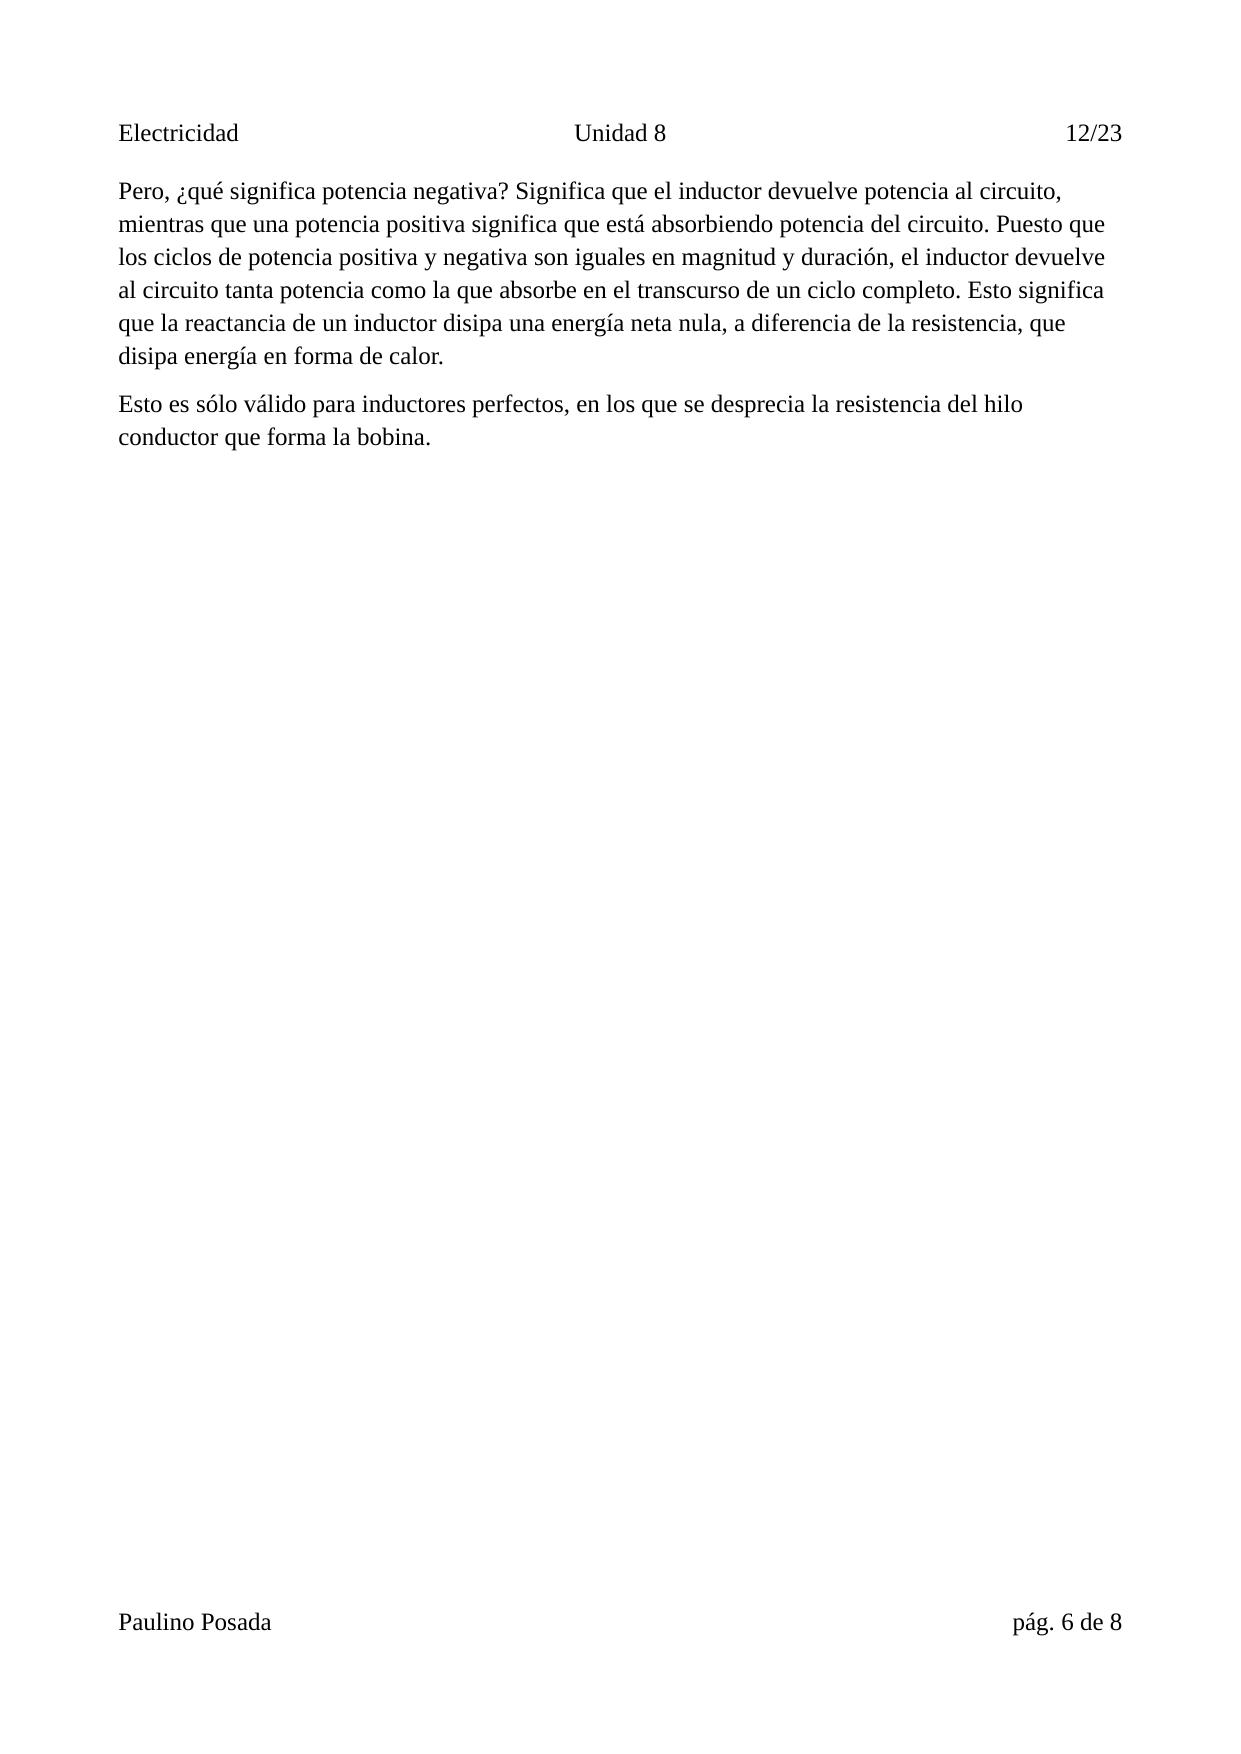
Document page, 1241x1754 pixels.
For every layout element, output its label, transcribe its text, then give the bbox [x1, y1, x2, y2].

text Pero, ¿qué significa potencia negativa? Significa que el inductor devuelve potencia al circuito, mientras que una potencia positiva significa que está absorbiendo potencia del circuito. Puesto que los ciclos de potencia positiva y negativa son iguales en magnitud y duración, el inductor devuelve al circuito tanta potencia como la que absorbe en el transcurso de un ciclo completo. Esto significa que la reactancia de un inductor disipa una energía neta nula, a diferencia de la resistencia, que disipa energía en forma de calor. [118, 176, 1122, 370]
text Esto es sólo válido para inductores perfectos, en los que se desprecia la resistencia del hilo conductor que forma la bobina. [118, 389, 1122, 451]
